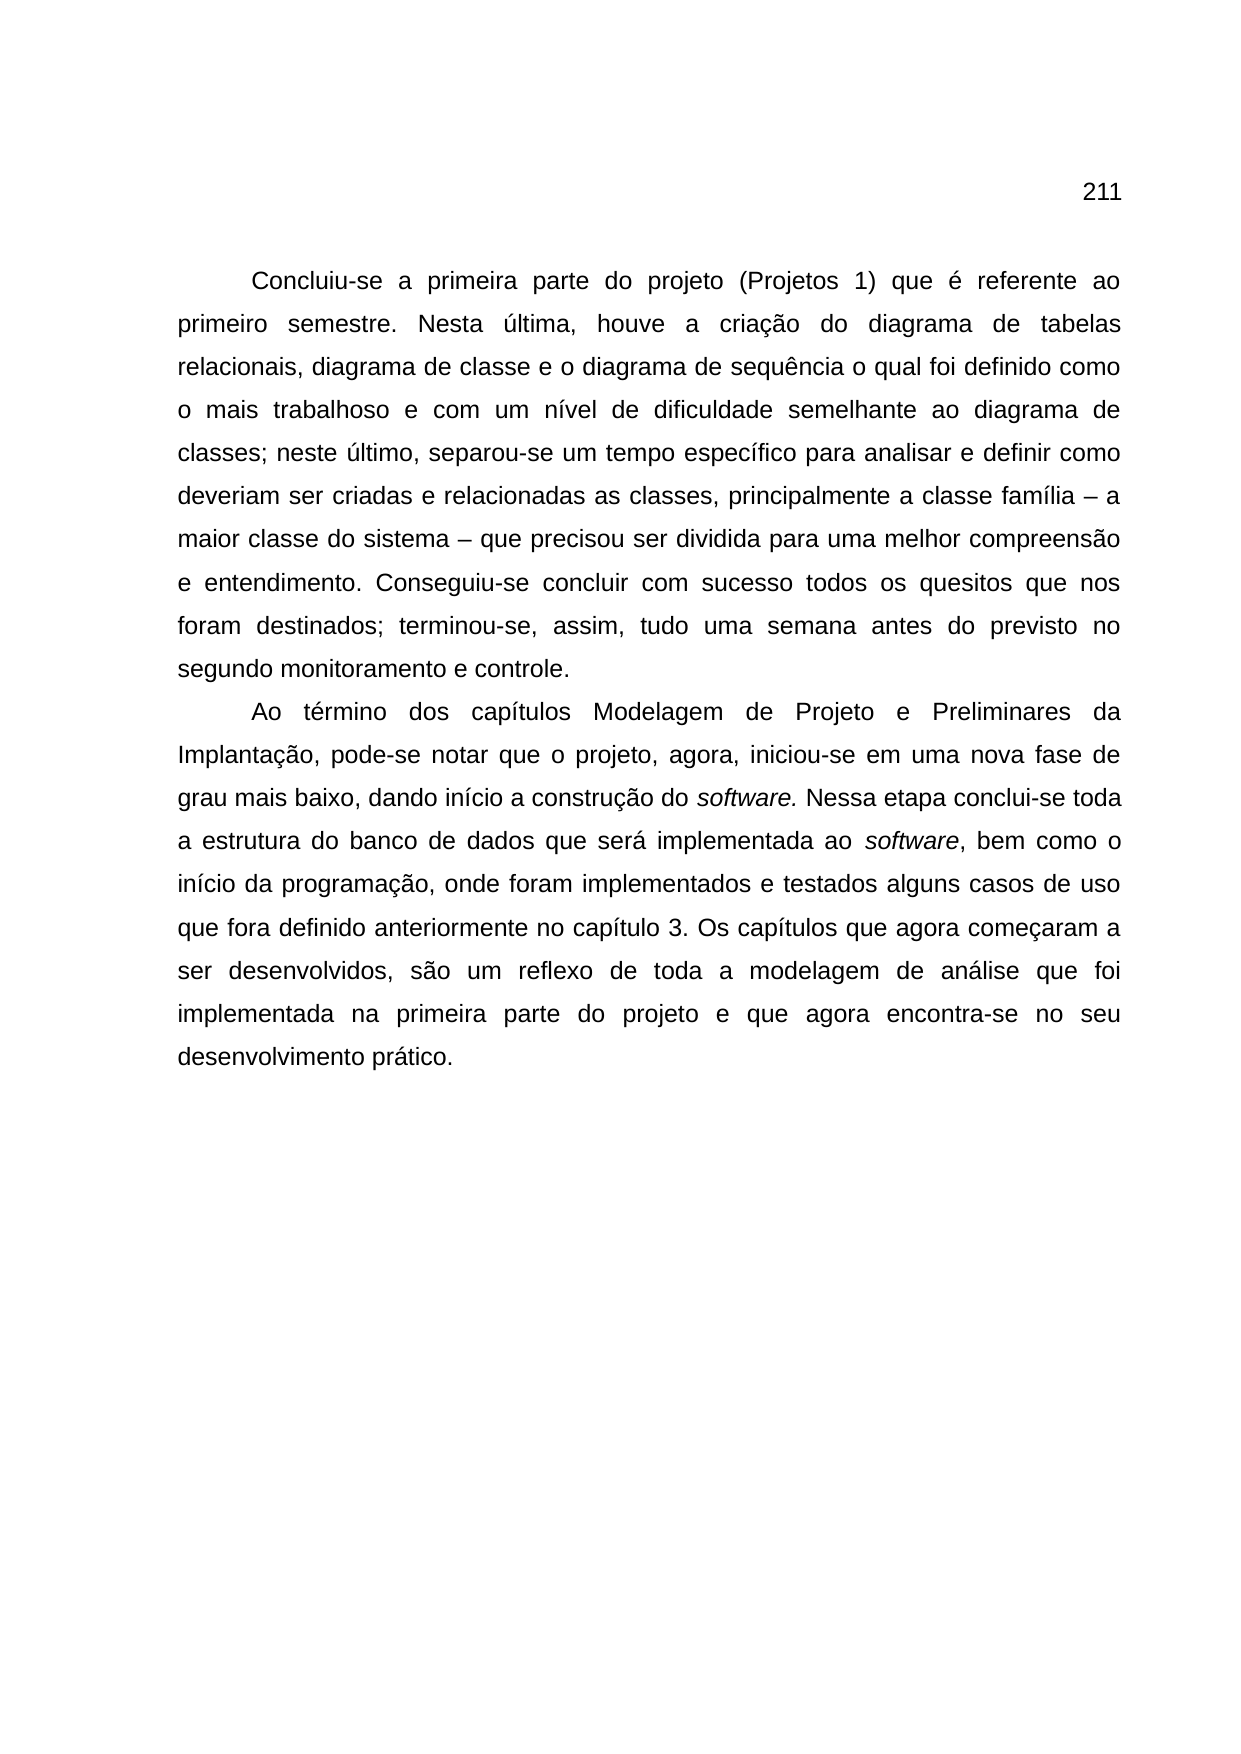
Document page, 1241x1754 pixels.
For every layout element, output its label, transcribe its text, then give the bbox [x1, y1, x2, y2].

text Concluiu-se a primeira parte do projeto (Projetos 1) que é referente ao primeiro semestre. Nesta última, houve a criação do diagrama de tabelas relacionais, diagrama de classe e o diagrama de sequência o qual foi definido como o mais trabalhoso e com um nível de dificuldade semelhante ao diagrama de classes; neste último, separou-se um tempo específico para analisar e definir como deveriam ser criadas e relacionadas as classes, principalmente a classe família – a maior classe do sistema – que precisou ser dividida para uma melhor compreensão e entendimento. Conseguiu-se concluir com sucesso todos os quesitos que nos foram destinados; terminou-se, assim, tudo uma semana antes do previsto no segundo monitoramento e controle. [177, 266, 1122, 683]
text Ao término dos capítulos Modelagem de Projeto e Preliminares da Implantação, pode-se notar que o projeto, agora, iniciou-se em uma nova fase de grau mais baixo, dando início a construção do software. Nessa etapa conclui-se toda a estrutura do banco de dados que será implementada ao software, bem como o início da programação, onde foram implementados e testados alguns casos de uso que fora definido anteriormente no capítulo 3. Os capítulos que agora começaram a ser desenvolvidos, são um reflexo de toda a modelagem de análise que foi implementada na primeira parte do projeto e que agora encontra-se no seu desenvolvimento prático. [177, 697, 1122, 1071]
